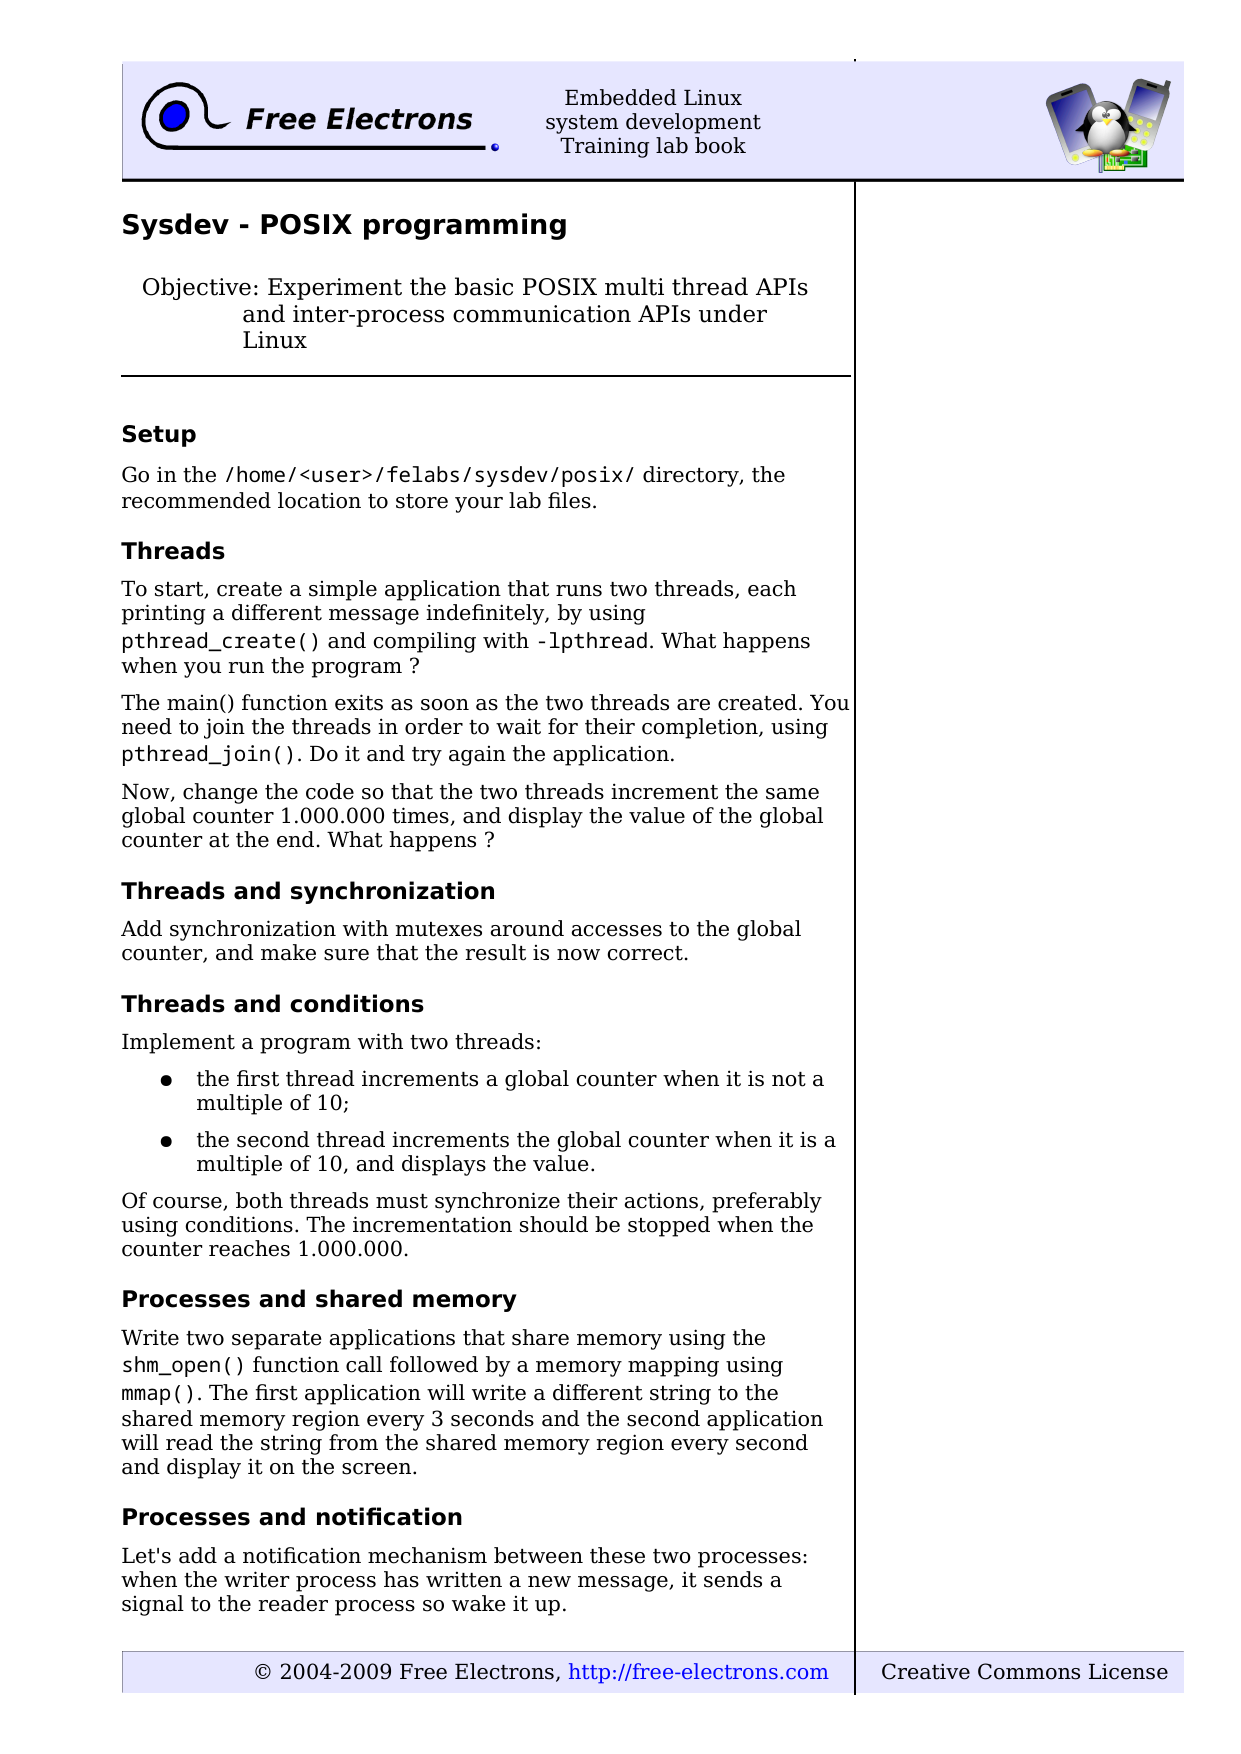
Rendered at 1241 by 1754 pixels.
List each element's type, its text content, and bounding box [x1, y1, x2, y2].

subtitle Threads [121, 538, 851, 565]
text Objective: Experiment the basic POSIX multi thread APIs and inter-process communication APIs under Linux [121, 253, 851, 375]
text To start, create a simple application that runs two threads, each printing a different message indefinitely, by using pthread_create() and compiling with -lpthread. What happens when you run the program ? [121, 577, 851, 678]
subtitle Threads and conditions [121, 991, 851, 1017]
subtitle Setup [121, 421, 851, 448]
text Go in the /home/<user>/felabs/sysdev/posix/ directory, the recommended location to store your lab files. [121, 461, 851, 513]
text The main() function exits as soon as the two threads are created. You need to join the threads in order to wait for their completion, using pthread_join(). Do it and try again the application. [121, 691, 851, 768]
subtitle Processes and shared memory [121, 1287, 851, 1313]
text Of course, both threads must synchronize their actions, preferably using conditions. The incrementation should be stopped when the counter reaches 1.000.000. [121, 1189, 851, 1262]
text Let's add a notification mechanism between these two processes: when the writer process has written a new message, it sends a signal to the reader process so wake it up. [121, 1544, 851, 1617]
text Write two separate applications that share memory using the shm_open() function call followed by a memory mapping using mmap(). The first application will write a different string to the shared memory region every 3 seconds and the second application will read the string from the shared memory region every second and display it on the screen. [121, 1326, 851, 1479]
picture [136, 74, 502, 157]
text Add synchronization with mutexes around accesses to the global counter, and make sure that the result is now correct. [121, 917, 851, 966]
text Implement a program with two threads: [121, 1030, 851, 1054]
subtitle Threads and synchronization [121, 878, 851, 905]
list the second thread increments the global counter when it is a multiple of 10, and displays the value. [158, 1128, 851, 1176]
list the first thread increments a global counter when it is not a multiple of 10; [158, 1067, 851, 1115]
text Now, change the code so that the two threads increment the same global counter 1.000.000 times, and display the value of the global counter at the end. What happens ? [121, 780, 851, 853]
subtitle Processes and notification [121, 1504, 851, 1531]
subtitle Sysdev - POSIX programming [121, 209, 851, 241]
picture [1039, 67, 1177, 181]
